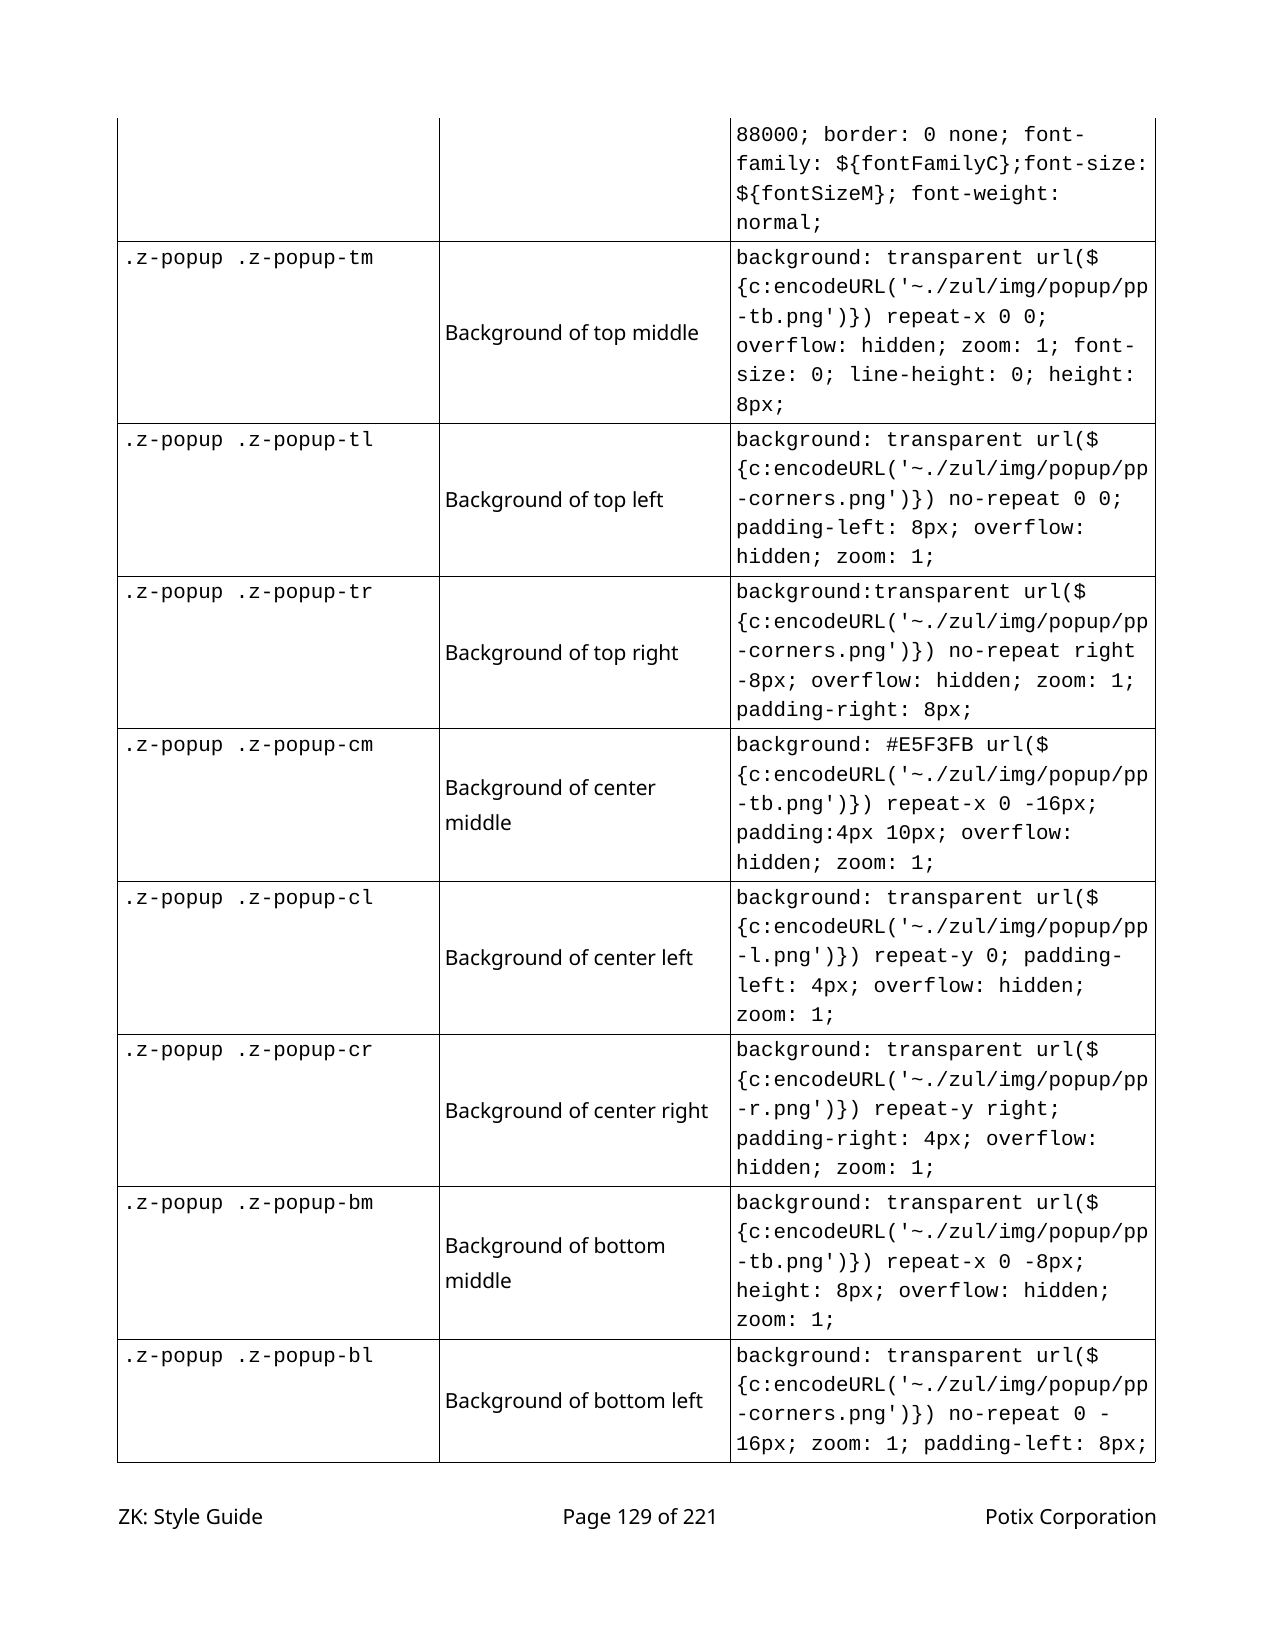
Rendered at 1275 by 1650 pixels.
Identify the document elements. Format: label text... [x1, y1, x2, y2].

table_cell Background of center right [440, 1035, 730, 1186]
table_cell background: transparent url(${c:encodeURL('~./zul/img/popup/pp-corners.png')}) no-repeat 0 -16px; zoom: 1; padding-left: 8px; [731, 1340, 1155, 1462]
table_cell .z-popup .z-popup-cr [118, 1035, 439, 1186]
table_cell Background of center middle [440, 729, 730, 881]
table_cell .z-popup .z-popup-tm [118, 242, 439, 423]
table_cell Background of center left [440, 882, 730, 1034]
table_cell Background of bottom left [440, 1340, 730, 1462]
table_cell background: transparent url(${c:encodeURL('~./zul/img/popup/pp-l.png')}) repeat-y 0; padding-left: 4px; overflow: hidden; zoom: 1; [731, 882, 1155, 1034]
table_cell Background of bottom middle [440, 1187, 730, 1339]
table_cell background: transparent url(${c:encodeURL('~./zul/img/popup/pp-corners.png')}) no-repeat 0 0; padding-left: 8px; overflow: hidden; zoom: 1; [731, 424, 1155, 576]
table_cell Background of top middle [440, 242, 730, 423]
table_cell .z-popup .z-popup-cl [118, 882, 439, 1034]
table_cell .z-popup .z-popup-cm [118, 729, 439, 881]
table_cell background: transparent url(${c:encodeURL('~./zul/img/popup/pp-tb.png')}) repeat-x 0 -8px; height: 8px; overflow: hidden; zoom: 1; [731, 1187, 1155, 1339]
table_cell .z-popup .z-popup-tl [118, 424, 439, 576]
table_cell .z-popup .z-popup-bl [118, 1340, 439, 1462]
table_cell [440, 118, 730, 241]
table_cell .z-popup .z-popup-bm [118, 1187, 439, 1339]
table_cell 88000; border: 0 none; font-family: ${fontFamilyC};font-size: ${fontSizeM}; font-weight: normal; [731, 118, 1155, 241]
table_cell [118, 118, 439, 241]
table_cell background: #E5F3FB url(${c:encodeURL('~./zul/img/popup/pp-tb.png')}) repeat-x 0 -16px; padding:4px 10px; overflow: hidden; zoom: 1; [731, 729, 1155, 881]
table_cell background: transparent url(${c:encodeURL('~./zul/img/popup/pp-tb.png')}) repeat-x 0 0; overflow: hidden; zoom: 1; font-size: 0; line-height: 0; height: 8px; [731, 242, 1155, 423]
table_cell background: transparent url(${c:encodeURL('~./zul/img/popup/pp-r.png')}) repeat-y right; padding-right: 4px; overflow: hidden; zoom: 1; [731, 1035, 1155, 1186]
table_cell Background of top left [440, 424, 730, 576]
table_cell background:transparent url(${c:encodeURL('~./zul/img/popup/pp-corners.png')}) no-repeat right -8px; overflow: hidden; zoom: 1; padding-right: 8px; [731, 577, 1155, 728]
table_cell .z-popup .z-popup-tr [118, 577, 439, 728]
table_cell Background of top right [440, 577, 730, 728]
